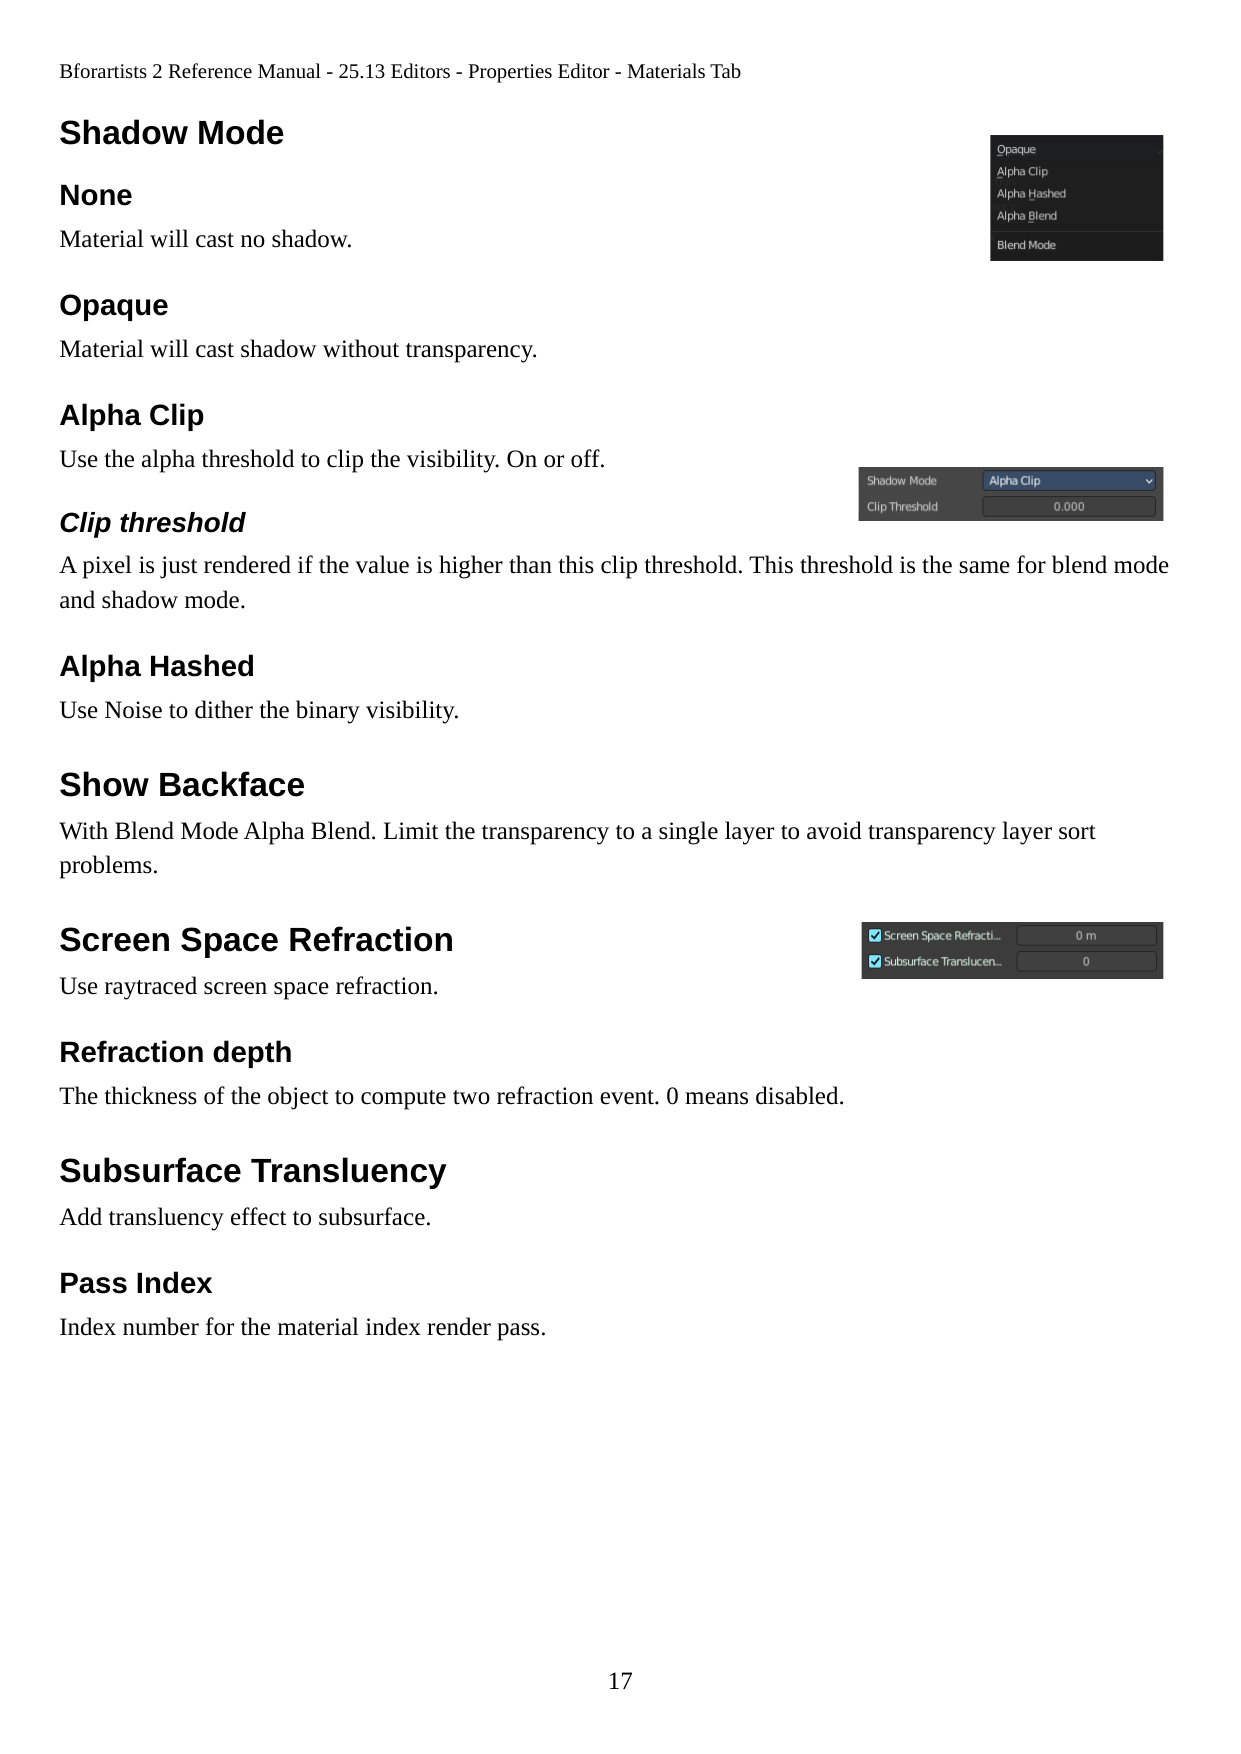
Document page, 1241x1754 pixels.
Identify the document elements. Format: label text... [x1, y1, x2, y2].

subtitle Alpha Hashed [59, 648, 1181, 682]
subtitle Alpha Clip [59, 398, 1181, 432]
text Add transluency effect to subsurface. [59, 1202, 1181, 1231]
subtitle Shadow Mode [59, 113, 1181, 151]
subtitle Opaque [59, 288, 1181, 322]
subtitle Refraction depth [59, 1035, 1181, 1069]
subtitle None [59, 178, 990, 212]
subtitle Show Backface [59, 764, 1181, 803]
text Use the alpha threshold to clip the visibility. On or off. [59, 444, 1181, 473]
text With Blend Mode Alpha Blend. Limit the transparency to a single layer to avoid transparency layer sort problems. [59, 816, 1181, 879]
picture [861, 922, 1164, 979]
subtitle Pass Index [59, 1266, 1181, 1299]
text Material will cast shadow without transparency. [59, 334, 1181, 363]
subtitle [1164, 178, 1181, 212]
text Index number for the material index render pass. [59, 1312, 1181, 1341]
text Material will cast no shadow. [59, 224, 990, 253]
picture [858, 467, 1164, 521]
subtitle Subsurface Transluency [59, 1151, 1181, 1190]
subtitle Screen Space Refraction [59, 920, 1181, 959]
text The thickness of the object to compute two refraction event. 0 means disabled. [59, 1081, 1181, 1110]
picture [990, 135, 1164, 261]
text Use raytraced screen space refraction. [59, 971, 1181, 1000]
subtitle Clip threshold [59, 506, 1181, 538]
text A pixel is just rendered if the value is higher than this clip threshold. This threshold is the same for blend mode and shadow mode. [59, 550, 1181, 613]
text Use Noise to dither the binary visibility. [59, 695, 1181, 723]
